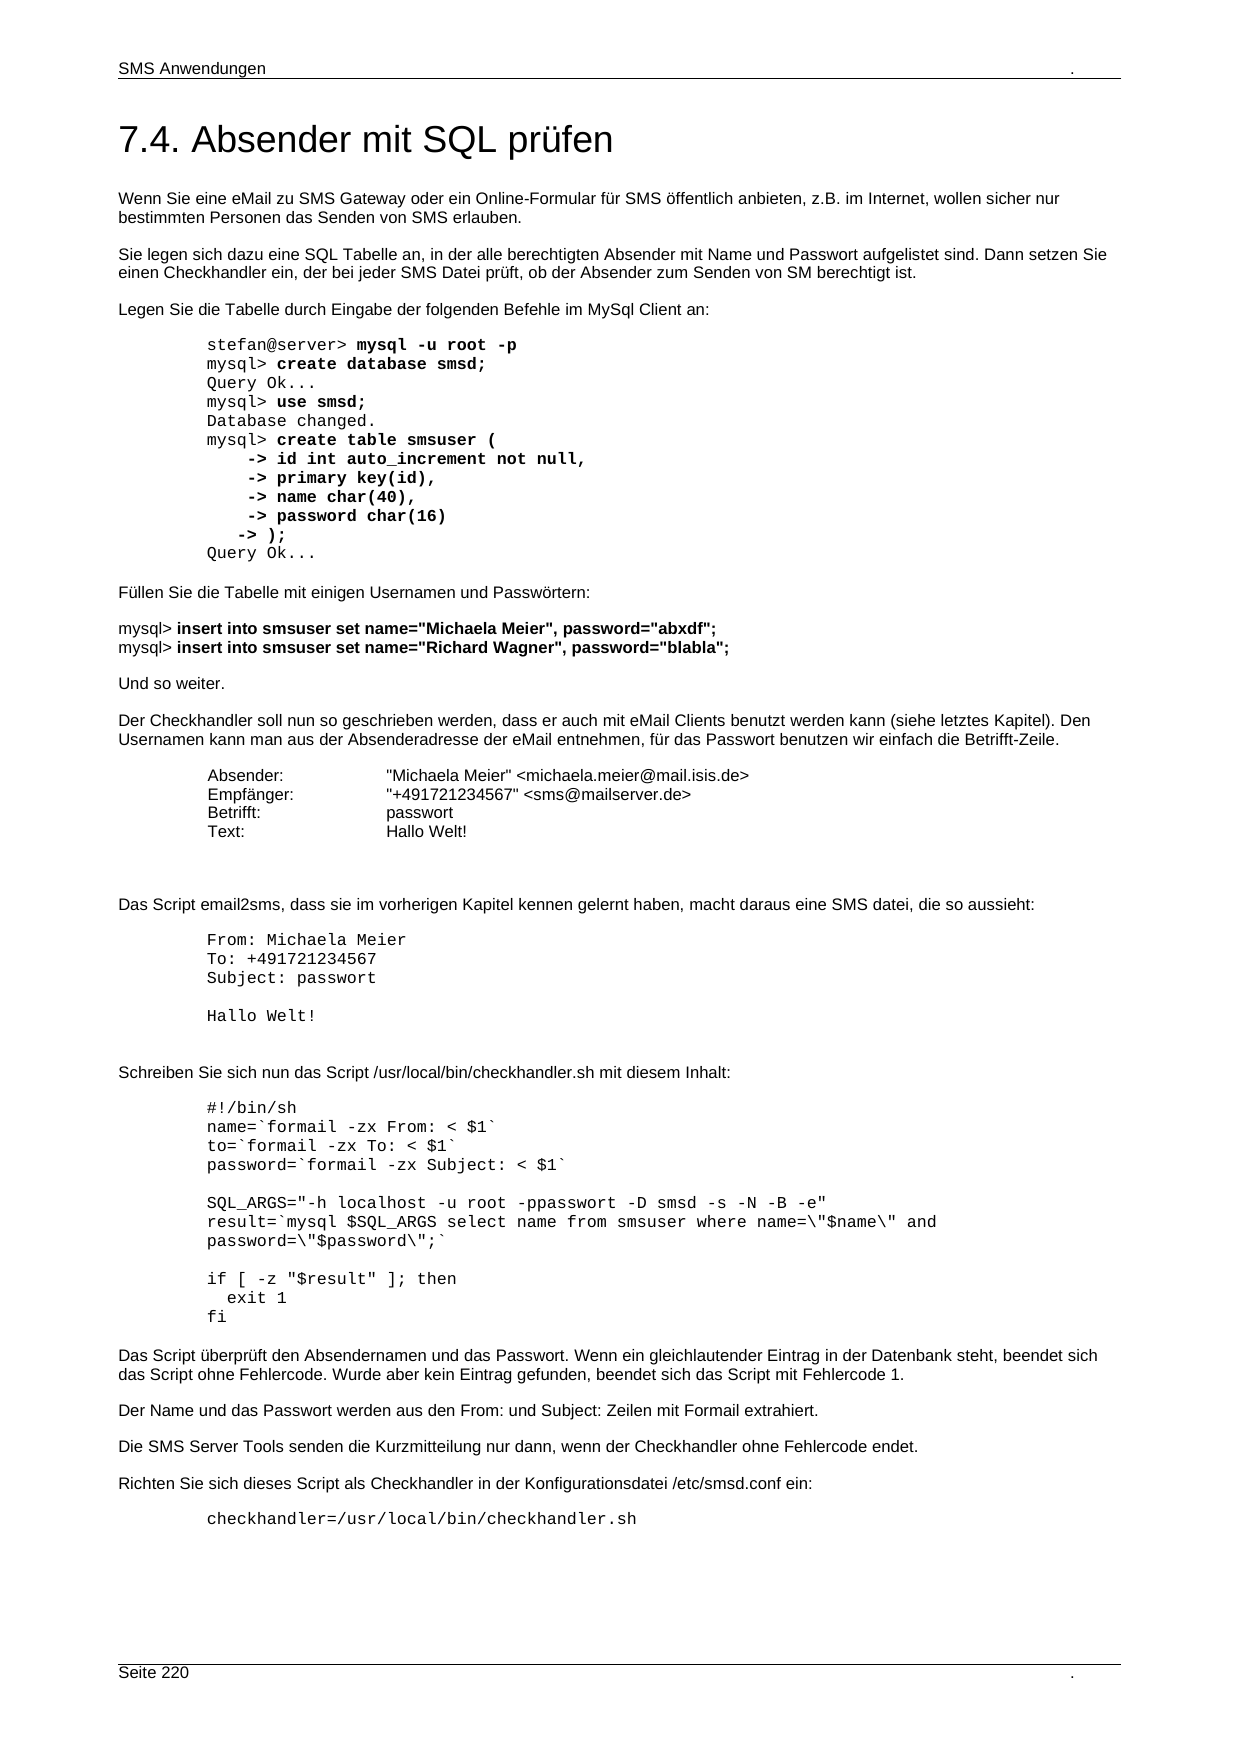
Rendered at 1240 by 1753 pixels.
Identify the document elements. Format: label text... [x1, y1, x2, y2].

text Richten Sie sich dieses Script als Checkhandler in der Konfigurationsdatei /etc/smsd.conf ein: [118, 1474, 1121, 1493]
text Sie legen sich dazu eine SQL Tabelle an, in der alle berechtigten Absender mit Name und Passwort aufgelistet sind. Dann setzen Sie einen Checkhandler ein, der bei jeder SMS Datei prüft, ob der Absender zum Senden von SM berechtigt ist. [118, 245, 1121, 282]
text Der Checkhandler soll nun so geschrieben werden, dass er auch mit eMail Clients benutzt werden kann (siehe letztes Kapitel). Den Usernamen kann man aus der Absenderadresse der eMail entnehmen, für das Passwort benutzen wir einfach die Betrifft-Zeile. [118, 711, 1121, 748]
subtitle Absender mit SQL prüfen [118, 118, 1121, 160]
text Und so weiter. [118, 674, 1121, 693]
text Das Script email2sms, dass sie im vorherigen Kapitel kennen gelernt haben, macht daraus eine SMS datei, die so aussieht: [118, 895, 1121, 914]
text Füllen Sie die Tabelle mit einigen Usernamen und Passwörtern: [118, 583, 1121, 602]
text mysql> insert into smsuser set name="Michaela Meier", password="abxdf"; mysql> insert into smsuser set name="Richard Wagner", password="blabla"; [118, 619, 1121, 657]
text stefan@server> mysql -u root -p mysql> create database smsd; Query Ok... mysql> use smsd; Database changed. mysql> create table smsuser ( -> id int auto_increment not null, -> primary key(id), -> name char(40), -> password char(16) -> ); Query Ok... [207, 336, 1121, 564]
text Die SMS Server Tools senden die Kurzmitteilung nur dann, wenn der Checkhandler ohne Fehlercode endet. [118, 1438, 1121, 1456]
text #!/bin/sh name=`formail -zx From: < $1` to=`formail -zx To: < $1` password=`formail -zx Subject: < $1` SQL_ARGS="-h localhost -u root -ppasswort -D smsd -s -N -B -e" result=`mysql $SQL_ARGS select name from smsuser where name=\"$name\" and password=\"$password\";` if [ -z "$result" ]; then exit 1 fi [207, 1099, 1121, 1327]
text checkhandler=/usr/local/bin/checkhandler.sh [207, 1511, 1121, 1529]
text Wenn Sie eine eMail zu SMS Gateway oder ein Online-Formular für SMS öffentlich anbieten, z.B. im Internet, wollen sicher nur bestimmten Personen das Senden von SMS erlauben. [118, 189, 1121, 227]
text Legen Sie die Tabelle durch Eingabe der folgenden Befehle im MySql Client an: [118, 300, 1121, 319]
text Das Script überprüft den Absendernamen und das Passwort. Wenn ein gleichlautender Eintrag in der Datenbank steht, beendet sich das Script ohne Fehlercode. Wurde aber kein Eintrag gefunden, beendet sich das Script mit Fehlercode 1. [118, 1346, 1121, 1383]
text From: Michaela Meier To: +491721234567 Subject: passwort Hallo Welt! [207, 932, 1121, 1027]
text Absender: "Michaela Meier" <michaela.meier@mail.isis.de> Empfänger: "+491721234567" <sms@mailserver.de> Betrifft: passwort Text: Hallo Welt! [207, 766, 1121, 841]
text Schreiben Sie sich nun das Script /usr/local/bin/checkhandler.sh mit diesem Inhalt: [118, 1063, 1121, 1082]
text Der Name und das Passwort werden aus den From: und Subject: Zeilen mit Formail extrahiert. [118, 1401, 1121, 1420]
